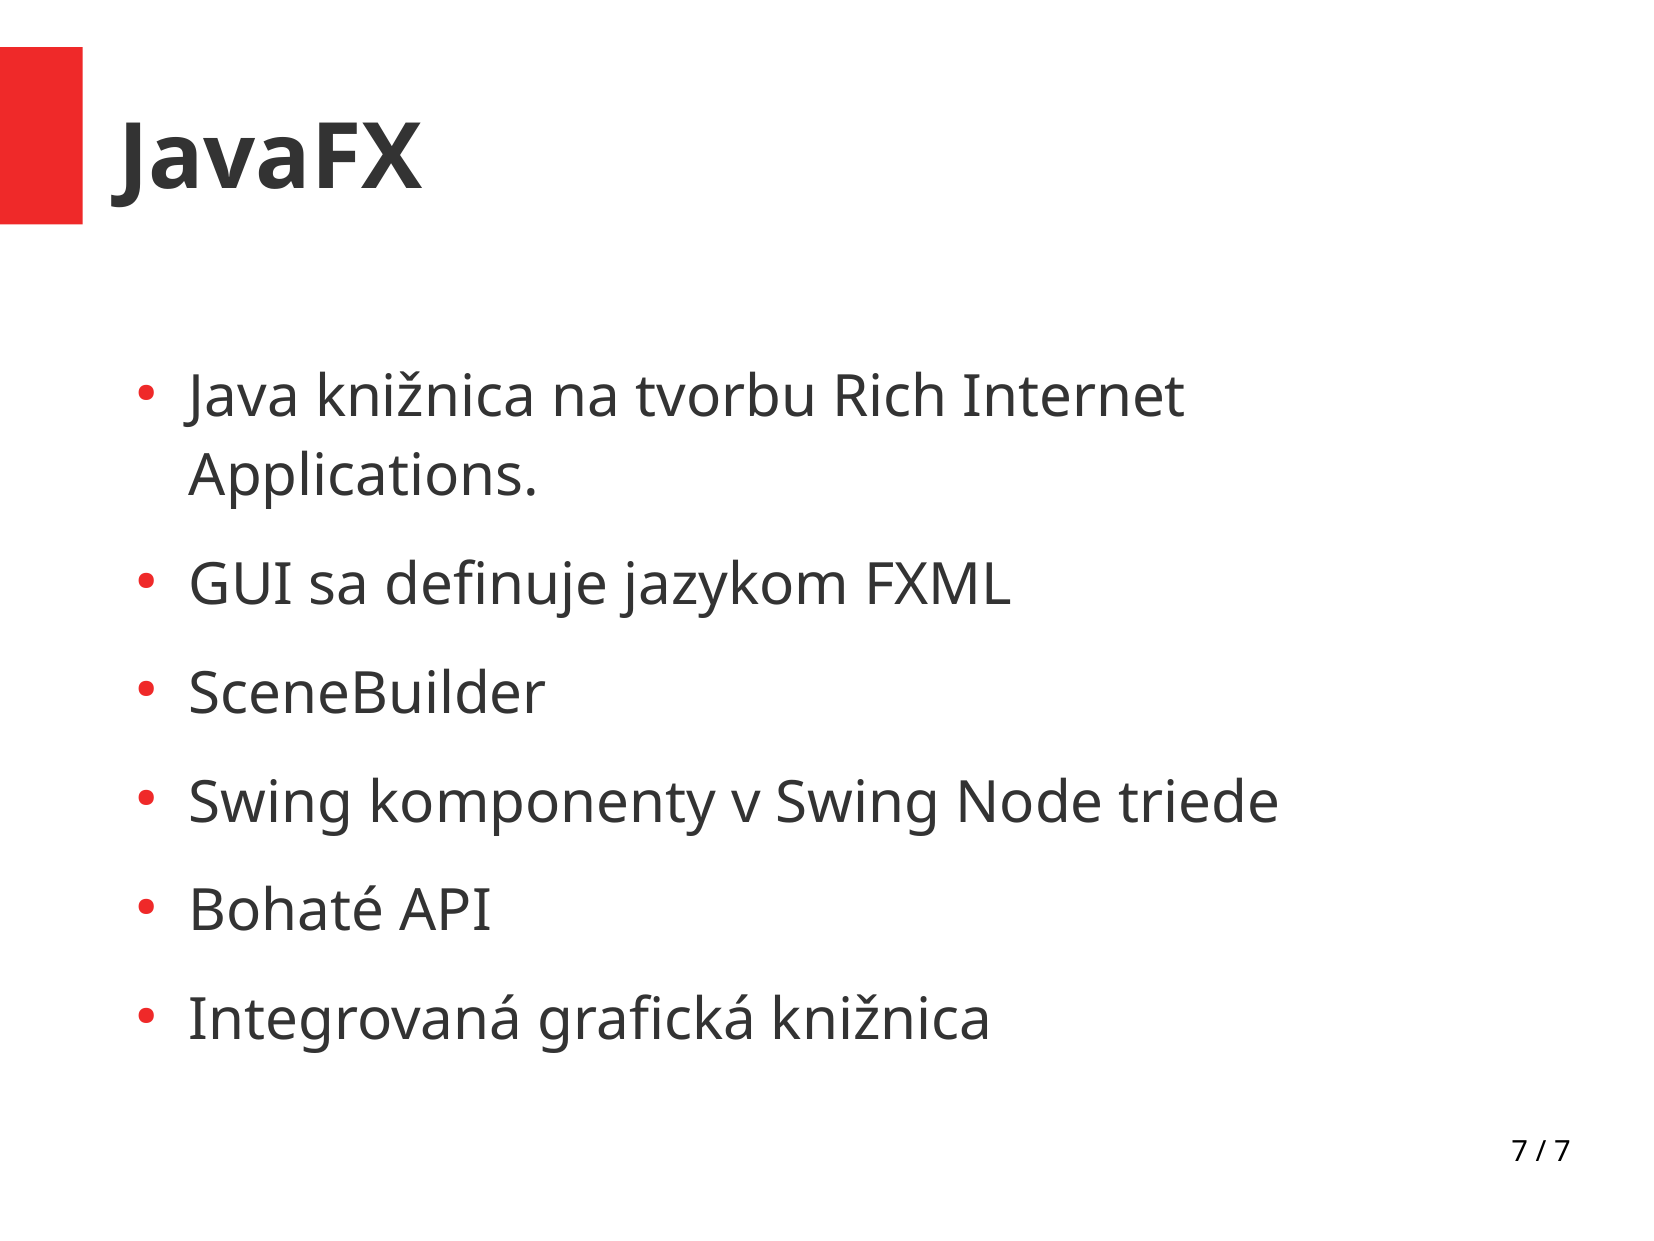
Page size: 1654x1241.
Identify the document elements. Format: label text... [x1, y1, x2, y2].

list Java knižnica na tvorbu Rich Internet Applications. GUI sa definuje jazykom FXML SceneBuilder Swing komponenty v Swing Node triede Bohaté API Integrovaná grafická knižnica [118, 354, 1536, 1074]
title JavaFX [118, 49, 1571, 257]
